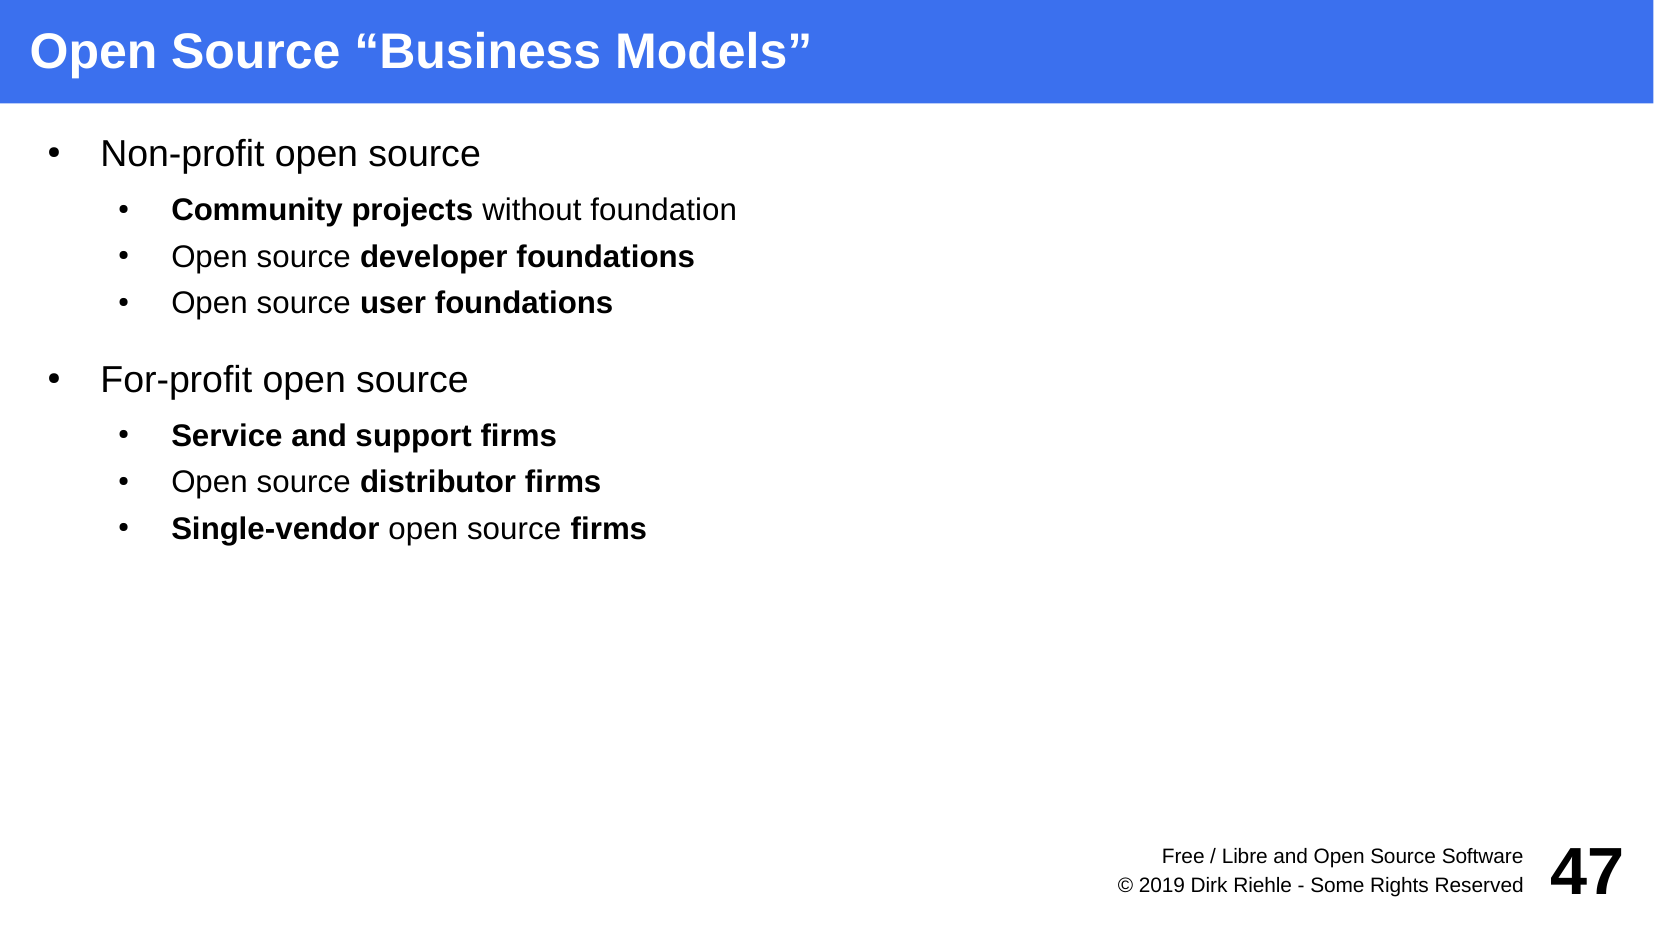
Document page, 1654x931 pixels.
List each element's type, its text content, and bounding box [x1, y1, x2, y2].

list Non-profit open source Community projects without foundation Open source developer foundations Open source user foundations For-profit open source Service and support firms Open source distributor firms Single-vendor open source firms [29, 132, 1625, 813]
title Open Source “Business Models” [0, 0, 1654, 104]
